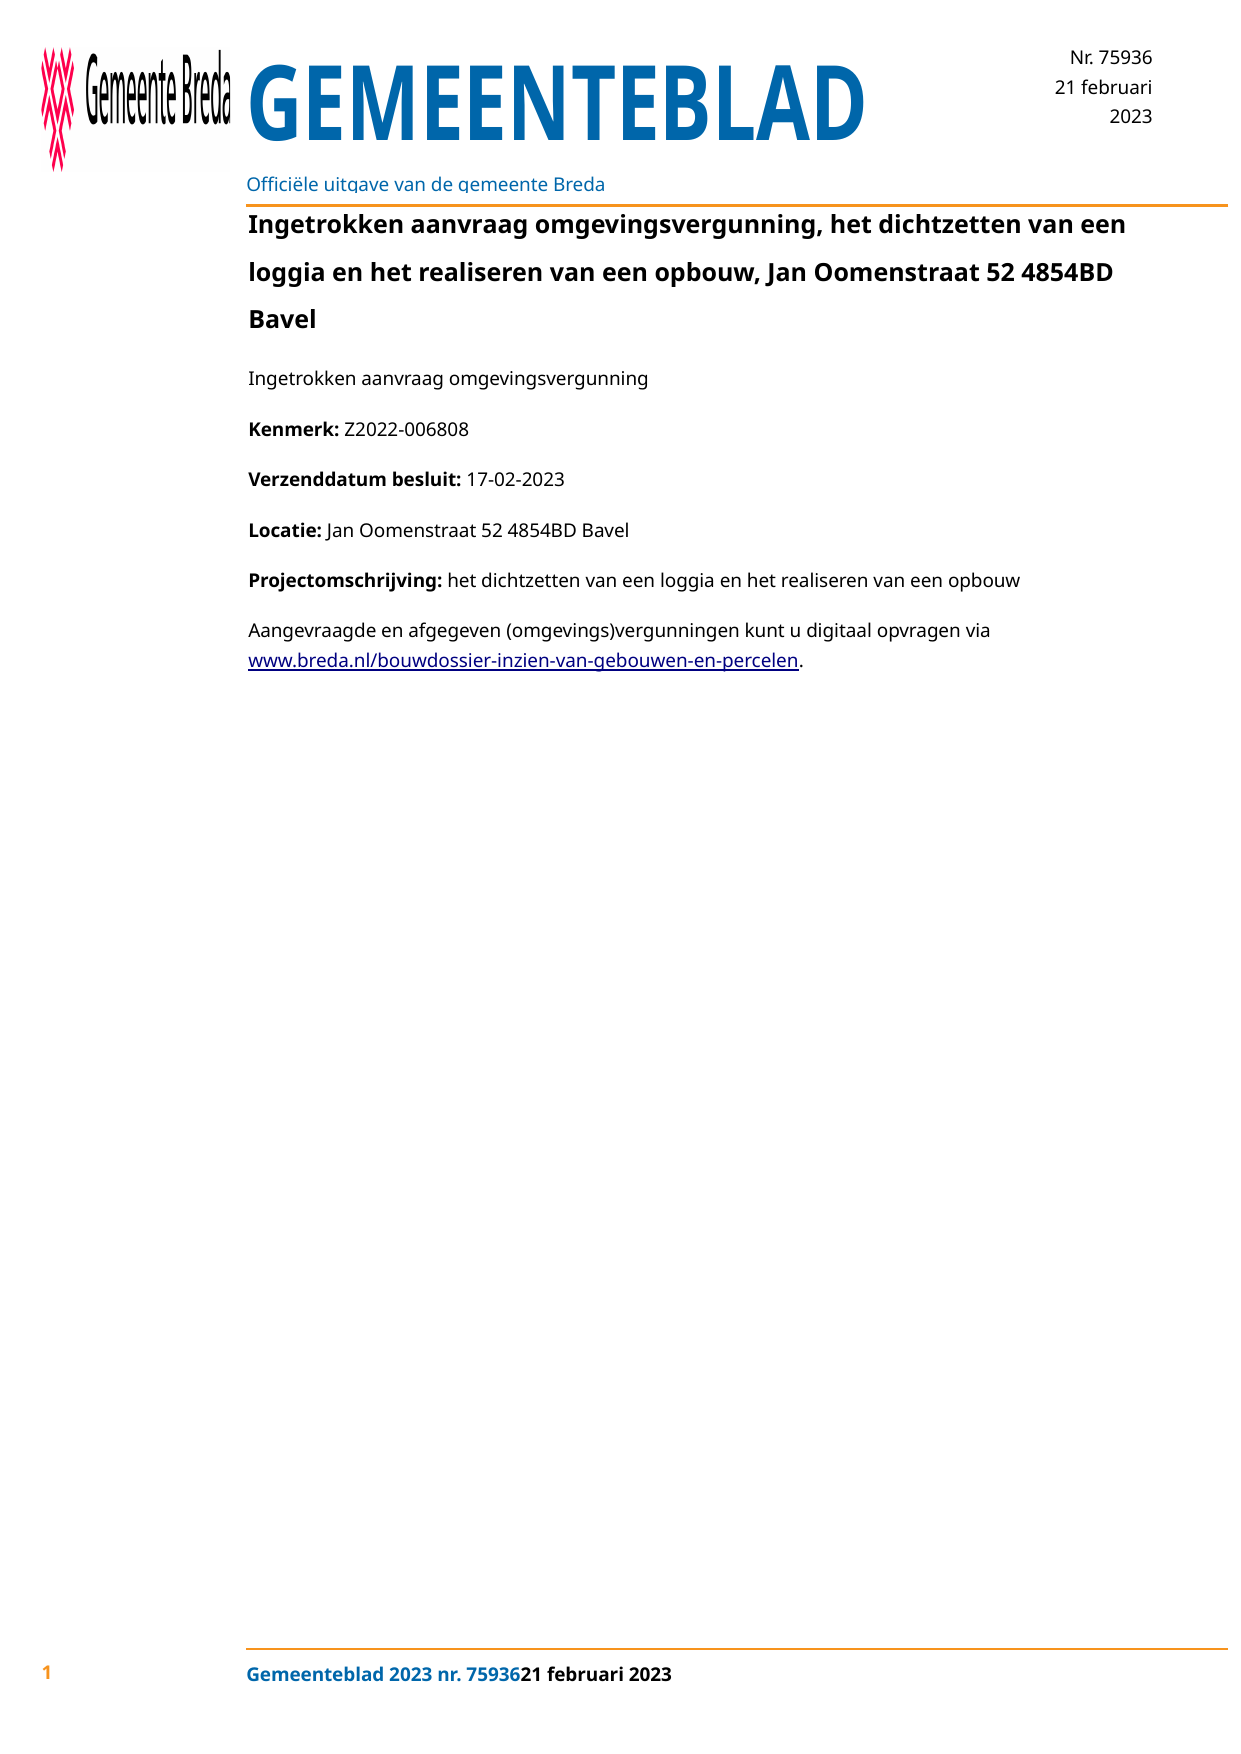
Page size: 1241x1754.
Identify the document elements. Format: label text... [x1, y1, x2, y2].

picture [41, 47, 231, 172]
text Verzenddatum besluit: 17-02-2023 [248, 466, 1152, 492]
text Kenmerk: Z2022-006808 [248, 416, 1152, 442]
text Locatie: Jan Oomenstraat 52 4854BD Bavel [248, 517, 1152, 542]
text Projectomschrijving: het dichtzetten van een loggia en het realiseren van een opbouw [248, 567, 1152, 593]
text Ingetrokken aanvraag omgevingsvergunning [248, 366, 1152, 391]
text Ingetrokken aanvraag omgevingsvergunning, het dichtzetten van een loggia en het realiseren van een opbouw, Jan Oomenstraat 52 4854BD Bavel [248, 207, 1152, 336]
text Aangevraagde en afgegeven (omgevings)vergunningen kunt u digitaal opvragen via www.breda.nl/bouwdossier-inzien-van-gebouwen-en-percelen. [248, 618, 1152, 673]
